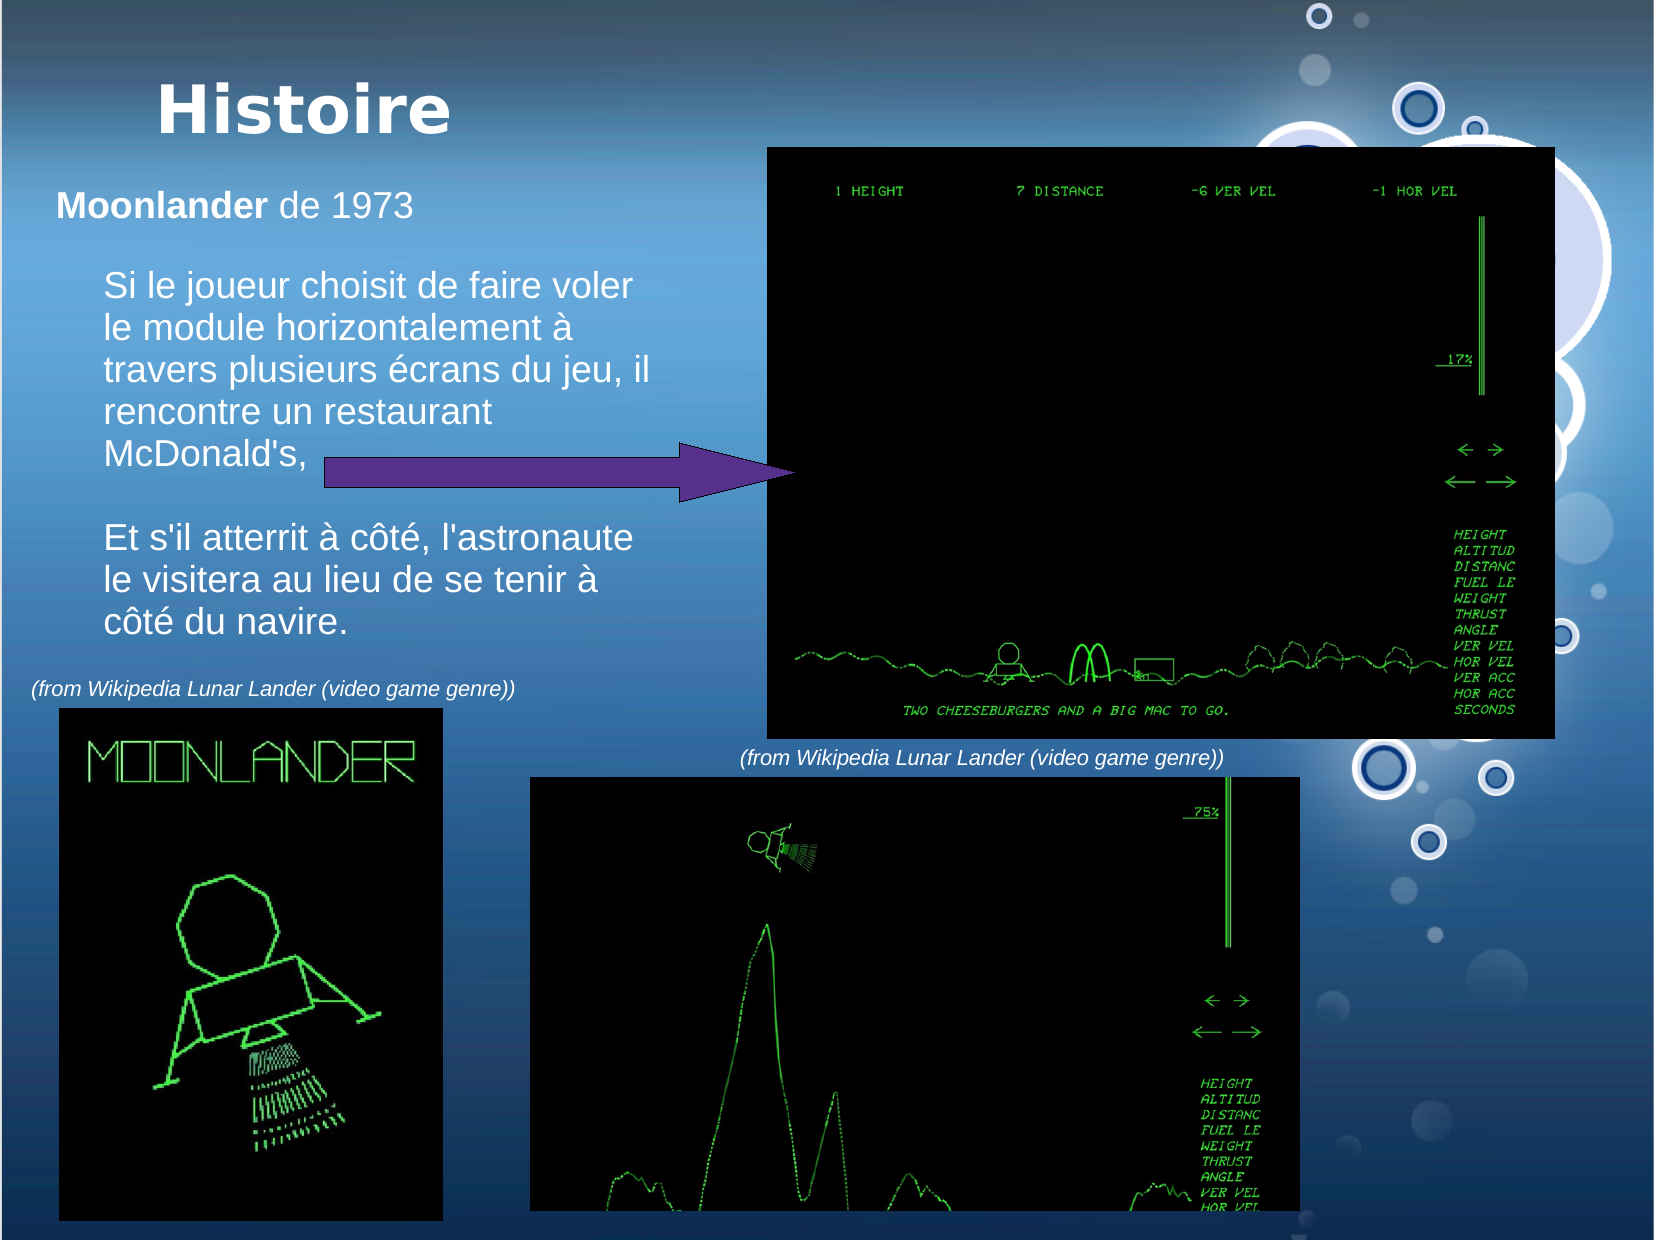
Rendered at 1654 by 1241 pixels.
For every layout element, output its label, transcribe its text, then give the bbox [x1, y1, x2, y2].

text_box Moonlander de 1973 [40, 177, 429, 234]
text_box (from Wikipedia Lunar Lander (video game genre)) [16, 669, 532, 709]
text_box [324, 442, 798, 503]
picture [1, 0, 1654, 1240]
text_box (from Wikipedia Lunar Lander (video game genre)) [725, 738, 1241, 778]
text_box Si le joueur choisit de faire voler le module horizontalement à travers plusieurs écrans du jeu, il rencontre un restaurant McDonald's, Et s'il atterrit à côté, l'astronaute le visitera au lieu de se tenir à côté du navire. [88, 256, 680, 650]
title Histoire [76, 71, 532, 150]
